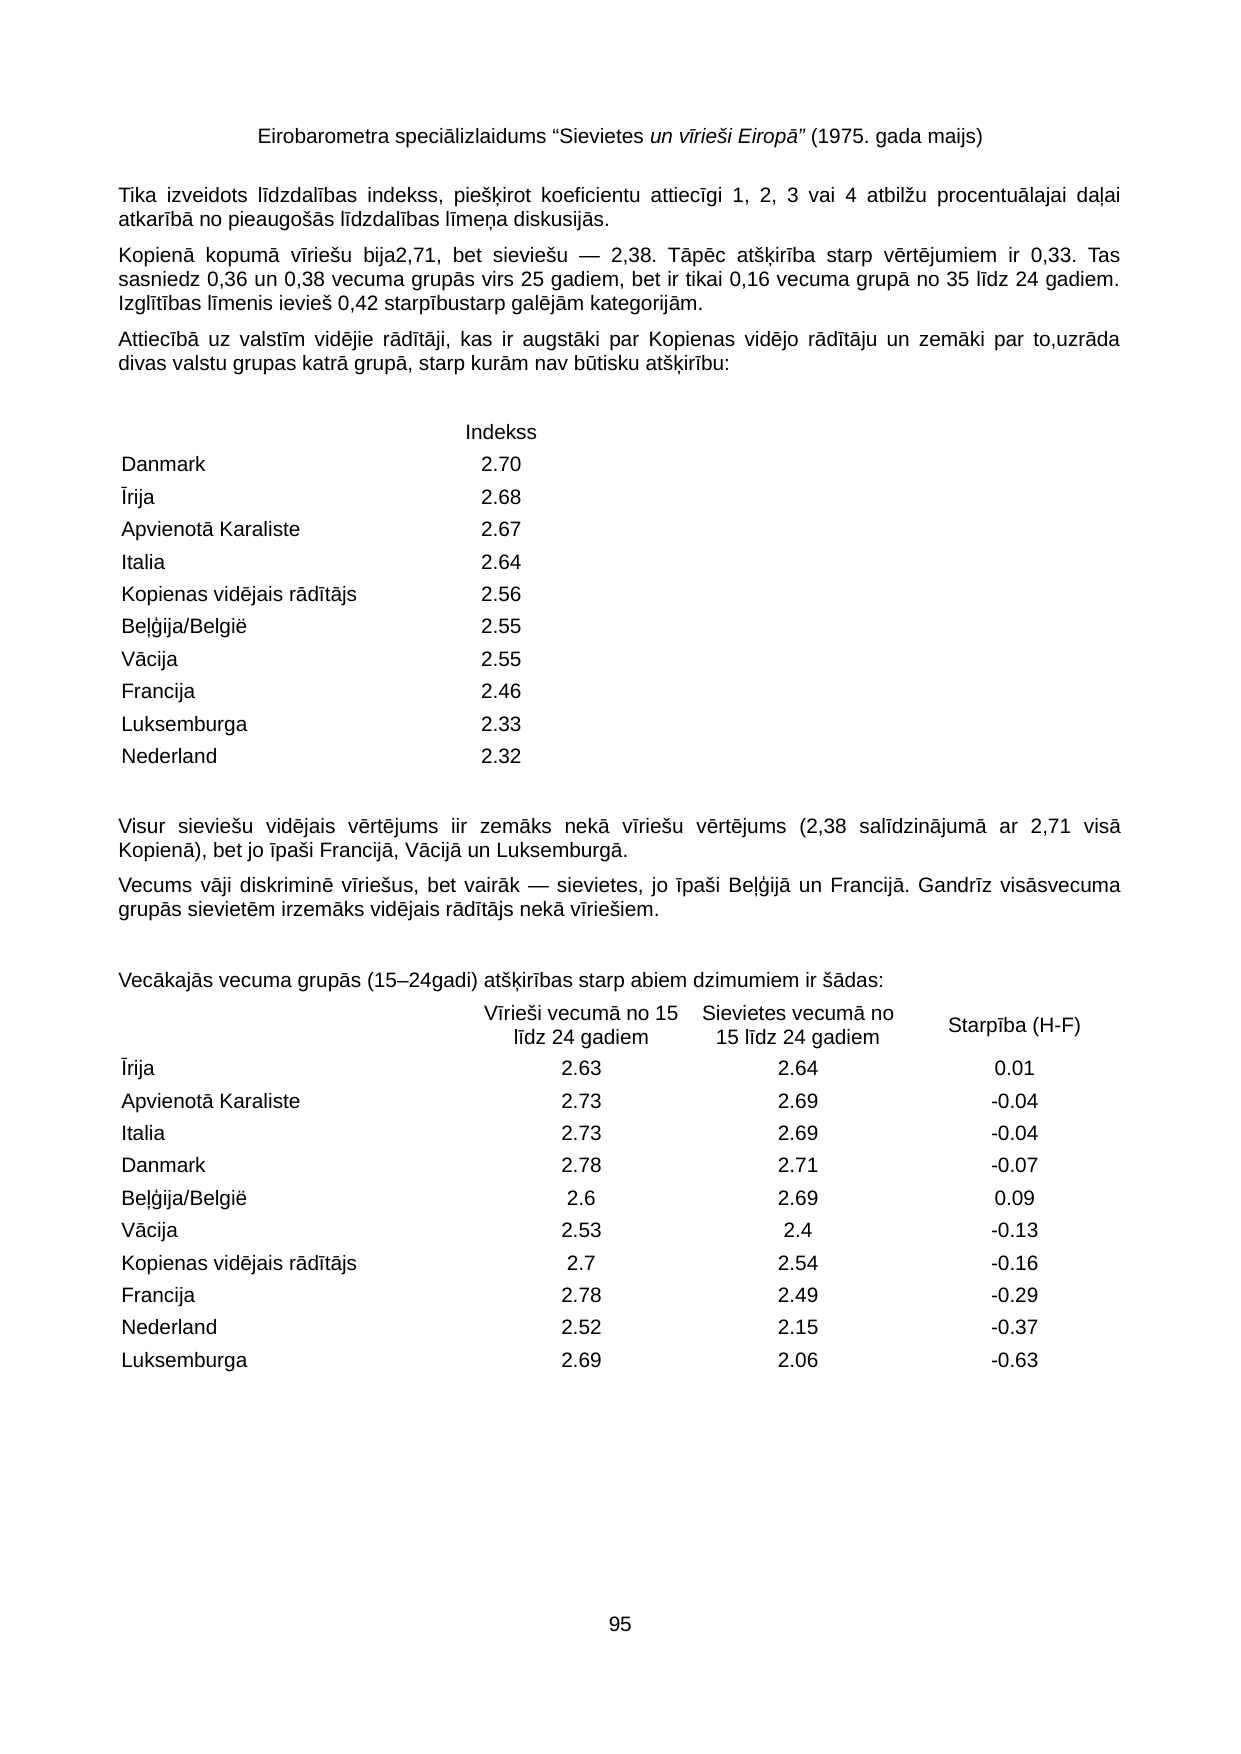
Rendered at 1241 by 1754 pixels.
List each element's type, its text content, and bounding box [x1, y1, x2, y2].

table_cell Beļģija/België [118, 1181, 473, 1214]
table_cell 2,78 [473, 1279, 689, 1311]
table_cell Nederland [118, 740, 432, 772]
table_cell Beļģija/België [118, 610, 432, 642]
table_cell 0,01 [906, 1052, 1123, 1084]
table_cell 2,6 [473, 1181, 689, 1214]
table_cell Italia [118, 1117, 473, 1149]
table_cell -0,29 [906, 1279, 1123, 1311]
text Kopienā kopumā vīriešu bija2,71, bet sieviešu — 2,38. Tāpēc atšķirība starp vērtējumiem ir 0,33. Tas sasniedz 0,36 un 0,38 vecuma grupās virs 25 gadiem, bet ir tikai 0,16 vecuma grupā no 35 līdz 24 gadiem. Izglītības līmenis ievieš 0,42 starpībustarp galējām kategorijām. [118, 243, 1122, 315]
table_cell Vācija [118, 1214, 473, 1246]
table_cell 2,4 [690, 1214, 906, 1246]
table_cell 2,68 [432, 481, 570, 513]
table_cell 2,69 [690, 1181, 906, 1214]
table_cell -0,07 [906, 1149, 1123, 1181]
table_header Sievietes vecumā no 15 līdz 24 gadiem [690, 998, 906, 1052]
table_cell 2,63 [473, 1052, 689, 1084]
table_cell 2,33 [432, 707, 570, 740]
table_cell 2,70 [432, 448, 570, 481]
table_header Indekss [432, 416, 570, 448]
table_cell Danmark [118, 448, 432, 481]
table_cell -0,04 [906, 1117, 1123, 1149]
table_cell 2,54 [690, 1246, 906, 1279]
table_cell 2,15 [690, 1311, 906, 1343]
table_cell Francija [118, 1279, 473, 1311]
table_cell -0,63 [906, 1344, 1123, 1376]
table_cell 2,52 [473, 1311, 689, 1343]
table_cell 2,46 [432, 675, 570, 707]
table_cell -0,37 [906, 1311, 1123, 1343]
table_cell 2,49 [690, 1279, 906, 1311]
table_cell 2,67 [432, 513, 570, 545]
table_cell 2,73 [473, 1084, 689, 1117]
table_cell Danmark [118, 1149, 473, 1181]
table_cell Īrija [118, 481, 432, 513]
table_cell 2,78 [473, 1149, 689, 1181]
table_cell 2,69 [473, 1344, 689, 1376]
table_cell Luksemburga [118, 1344, 473, 1376]
table_cell 2,71 [690, 1149, 906, 1181]
table_cell 2,64 [690, 1052, 906, 1084]
table_cell 2,53 [473, 1214, 689, 1246]
table_cell 2,69 [690, 1084, 906, 1117]
table_cell Nederland [118, 1311, 473, 1343]
table_cell 2,32 [432, 740, 570, 772]
text Visur sieviešu vidējais vērtējums iir zemāks nekā vīriešu vērtējums (2,38 salīdzinājumā ar 2,71 visā Kopienā), bet jo īpaši Francijā, Vācijā un Luksemburgā. [118, 813, 1122, 861]
table_cell Francija [118, 675, 432, 707]
table_header [118, 998, 473, 1052]
table_cell -0,16 [906, 1246, 1123, 1279]
table_header [118, 416, 432, 448]
table_cell Īrija [118, 1052, 473, 1084]
text Tika izveidots līdzdalības indekss, piešķirot koeficientu attiecīgi 1, 2, 3 vai 4 atbilžu procentuālajai daļai atkarībā no pieaugošās līdzdalības līmeņa diskusijās. [118, 183, 1122, 231]
table_cell Vācija [118, 643, 432, 675]
table_cell -0,04 [906, 1084, 1123, 1117]
table_cell Luksemburga [118, 707, 432, 740]
table_cell Kopienas vidējais rādītājs [118, 578, 432, 610]
table_cell Apvienotā Karaliste [118, 513, 432, 545]
table_cell Italia [118, 545, 432, 578]
table_cell 2,55 [432, 643, 570, 675]
table_cell 2,73 [473, 1117, 689, 1149]
text Vecums vāji diskriminē vīriešus, bet vairāk — sievietes, jo īpaši Beļģijā un Francijā. Gandrīz visāsvecuma grupās sievietēm irzemāks vidējais rādītājs nekā vīriešiem. [118, 873, 1122, 921]
table_cell 2,7 [473, 1246, 689, 1279]
table_cell 2,56 [432, 578, 570, 610]
table_cell 2,06 [690, 1344, 906, 1376]
table_cell -0,13 [906, 1214, 1123, 1246]
table_header Vīrieši vecumā no 15 līdz 24 gadiem [473, 998, 689, 1052]
table_cell 2,64 [432, 545, 570, 578]
table_header Starpība (H-F) [906, 998, 1123, 1052]
table_cell Apvienotā Karaliste [118, 1084, 473, 1117]
text Attiecībā uz valstīm vidējie rādītāji, kas ir augstāki par Kopienas vidējo rādītāju un zemāki par to,uzrāda divas valstu grupas katrā grupā, starp kurām nav būtisku atšķirību: [118, 326, 1122, 374]
table_cell Kopienas vidējais rādītājs [118, 1246, 473, 1279]
table_cell 2,55 [432, 610, 570, 642]
text Vecākajās vecuma grupās (15–24gadi) atšķirības starp abiem dzimumiem ir šādas: [118, 968, 1122, 992]
table_cell 0,09 [906, 1181, 1123, 1214]
table_cell 2,69 [690, 1117, 906, 1149]
